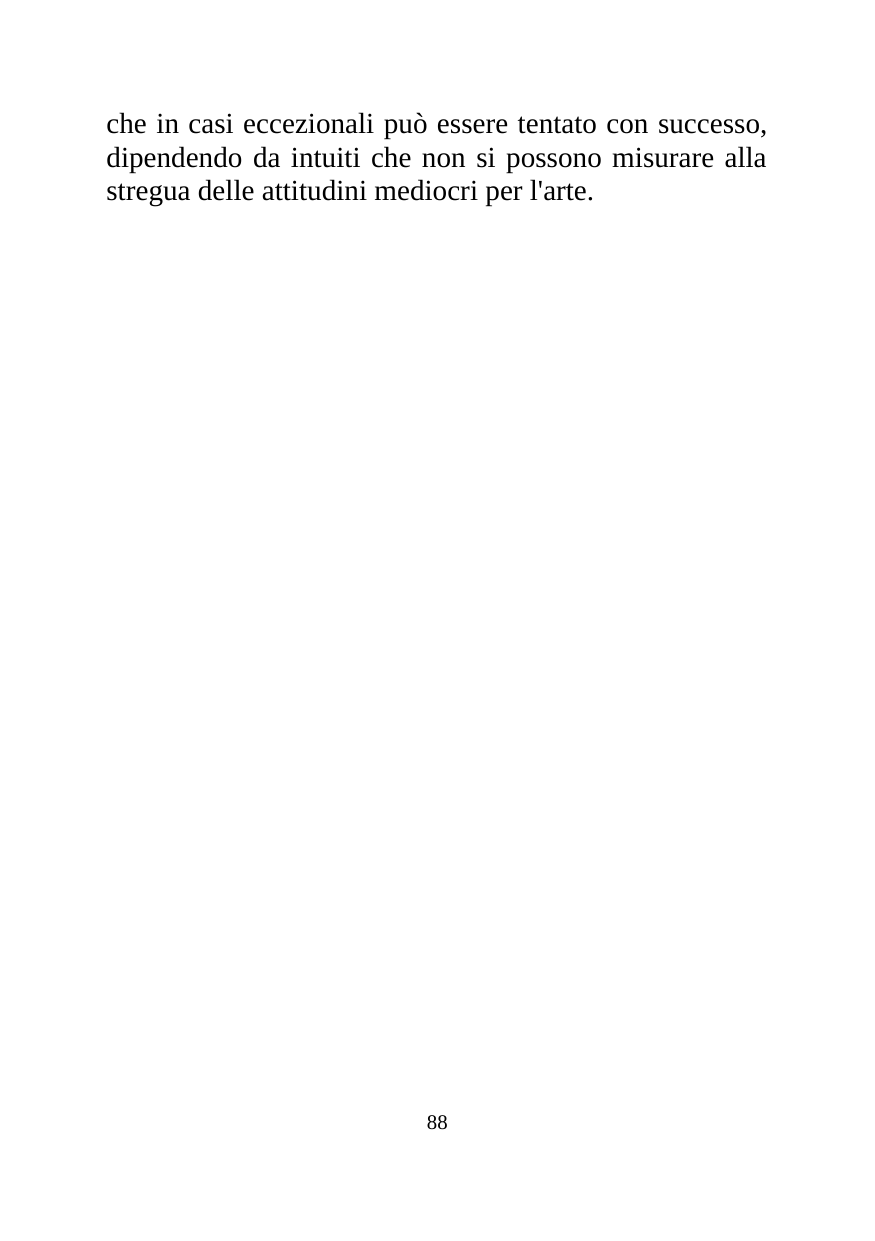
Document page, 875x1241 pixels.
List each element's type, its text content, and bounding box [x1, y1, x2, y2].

text che in casi eccezionali può essere tentato con successo, dipendendo da intuiti che non si possono misurare alla stregua delle attitudini mediocri per l'arte. [106, 106, 768, 207]
